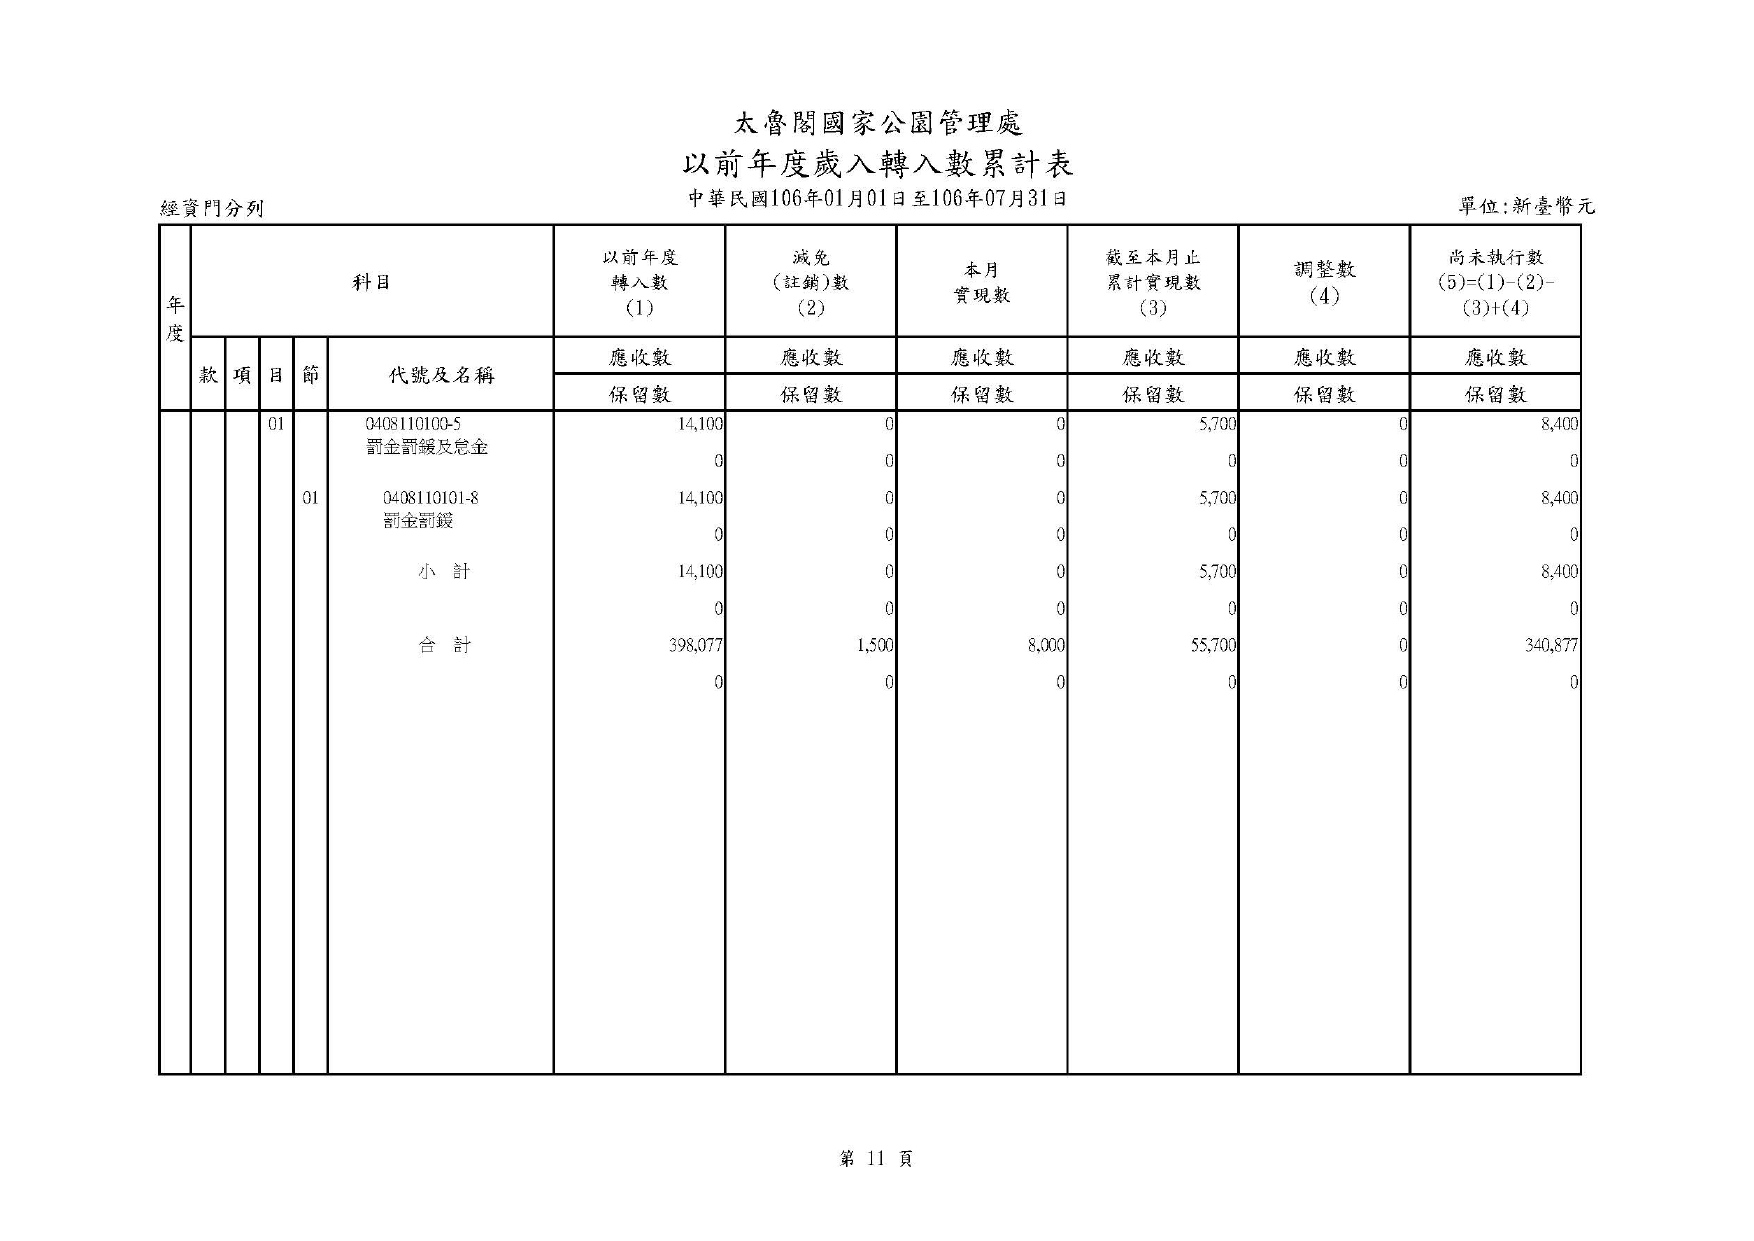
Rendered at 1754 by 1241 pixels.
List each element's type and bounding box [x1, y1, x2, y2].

picture [59, 59, 1695, 1216]
